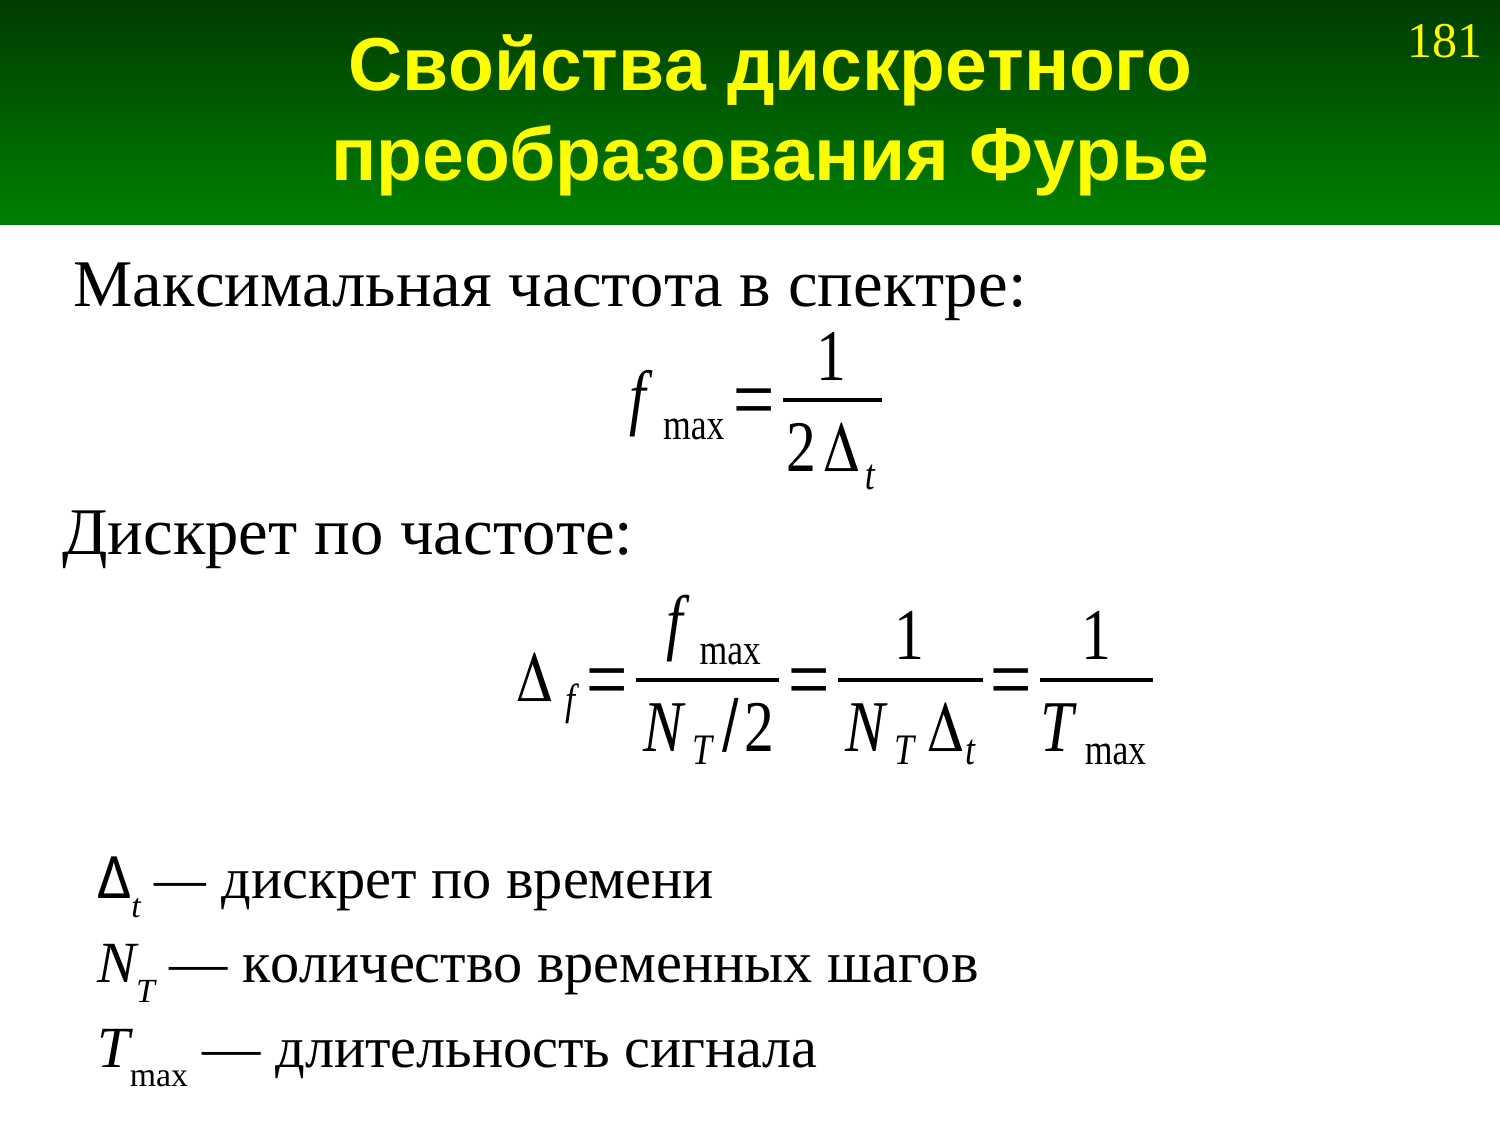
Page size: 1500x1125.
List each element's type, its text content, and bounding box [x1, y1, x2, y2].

chart [501, 582, 1169, 775]
text_box Максимальная частота в спектре: [59, 232, 1077, 361]
text_box Δt — дискрет по времени NT — количество временных шагов Tmax — длительность сигнала [82, 832, 995, 1101]
chart [603, 316, 898, 480]
text_box Дискрет по частоте: [47, 480, 1061, 609]
title Свойства дискретного преобразования Фурье [100, 7, 1441, 204]
